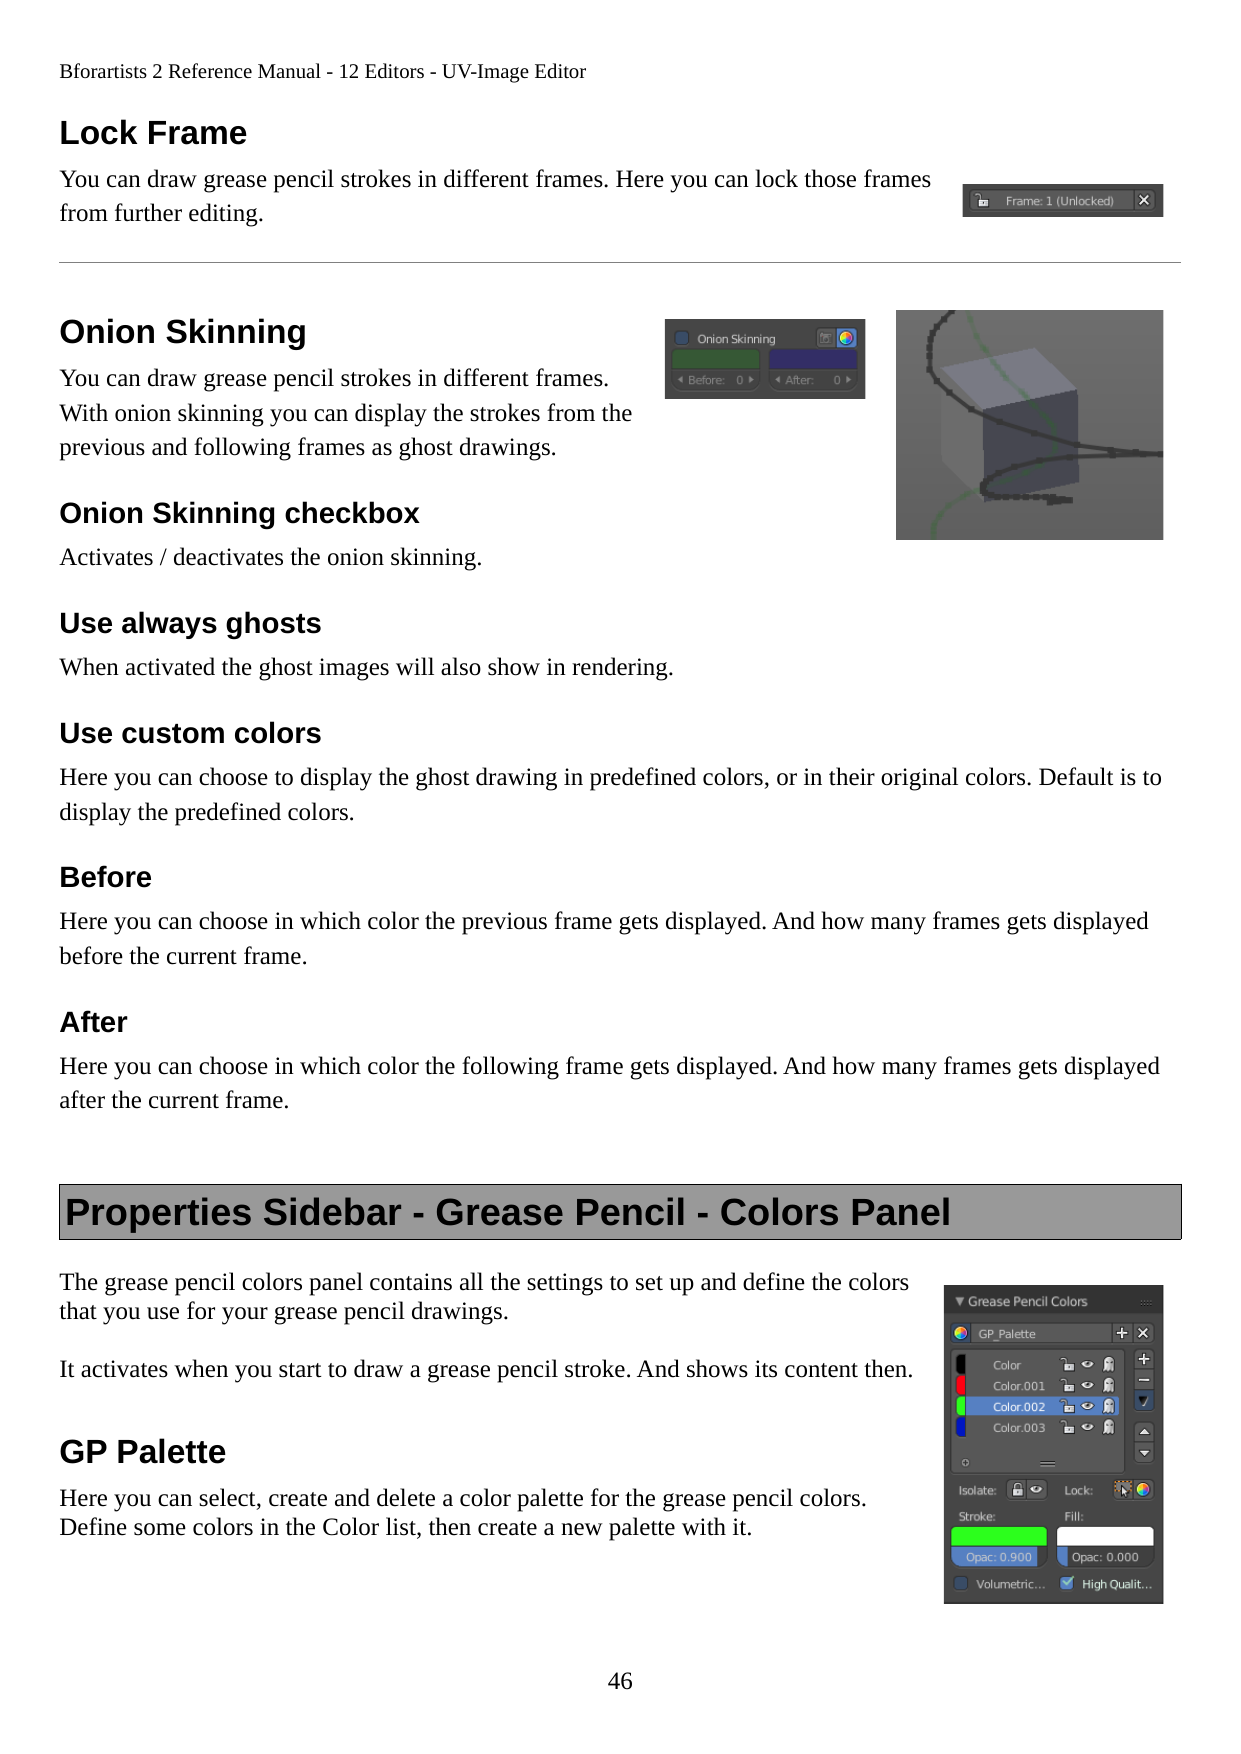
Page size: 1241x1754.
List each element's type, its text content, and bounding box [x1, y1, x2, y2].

text You can draw grease pencil strokes in different frames. With onion skinning you can display the strokes from the previous and following frames as ghost drawings. [59, 363, 896, 461]
subtitle GP Palette [59, 1432, 943, 1471]
picture [664, 319, 866, 399]
text Here you can choose in which color the previous frame gets displayed. And how many frames gets displayed before the current frame. [59, 906, 1181, 970]
table_header Properties Sidebar - Grease Pencil - Colors Panel [60, 1185, 1181, 1239]
picture [896, 310, 1164, 540]
text Here you can select, create and delete a color palette for the grease pencil colors. Define some colors in the Color list, then create a new palette with it. [59, 1483, 943, 1541]
picture [962, 184, 1164, 217]
text Here you can choose in which color the following frame gets displayed. And how many frames gets displayed after the current frame. [59, 1051, 1181, 1114]
subtitle After [59, 1004, 1181, 1038]
text Activates / deactivates the onion skinning. [59, 542, 1181, 571]
text Here you can choose to display the ghost drawing in predefined colors, or in their original colors. Default is to display the predefined colors. [59, 762, 1181, 825]
text When activated the ghost images will also show in rendering. [59, 652, 1181, 681]
subtitle [1164, 496, 1181, 530]
text The grease pencil colors panel contains all the settings to set up and define the colors that you use for your grease pencil drawings. [59, 1267, 1181, 1325]
picture [943, 1285, 1164, 1604]
subtitle Use custom colors [59, 716, 1181, 749]
subtitle Use always ghosts [59, 606, 1181, 640]
subtitle Lock Frame [59, 113, 1181, 151]
subtitle Onion Skinning [59, 312, 896, 351]
text You can draw grease pencil strokes in different frames. Here you can lock those frames from further editing. [59, 164, 1181, 227]
subtitle [1164, 312, 1181, 351]
subtitle [1164, 1432, 1181, 1471]
subtitle Onion Skinning checkbox [59, 496, 896, 530]
subtitle Before [59, 860, 1181, 894]
text It activates when you start to draw a grease pencil stroke. And shows its content then. [59, 1354, 943, 1382]
